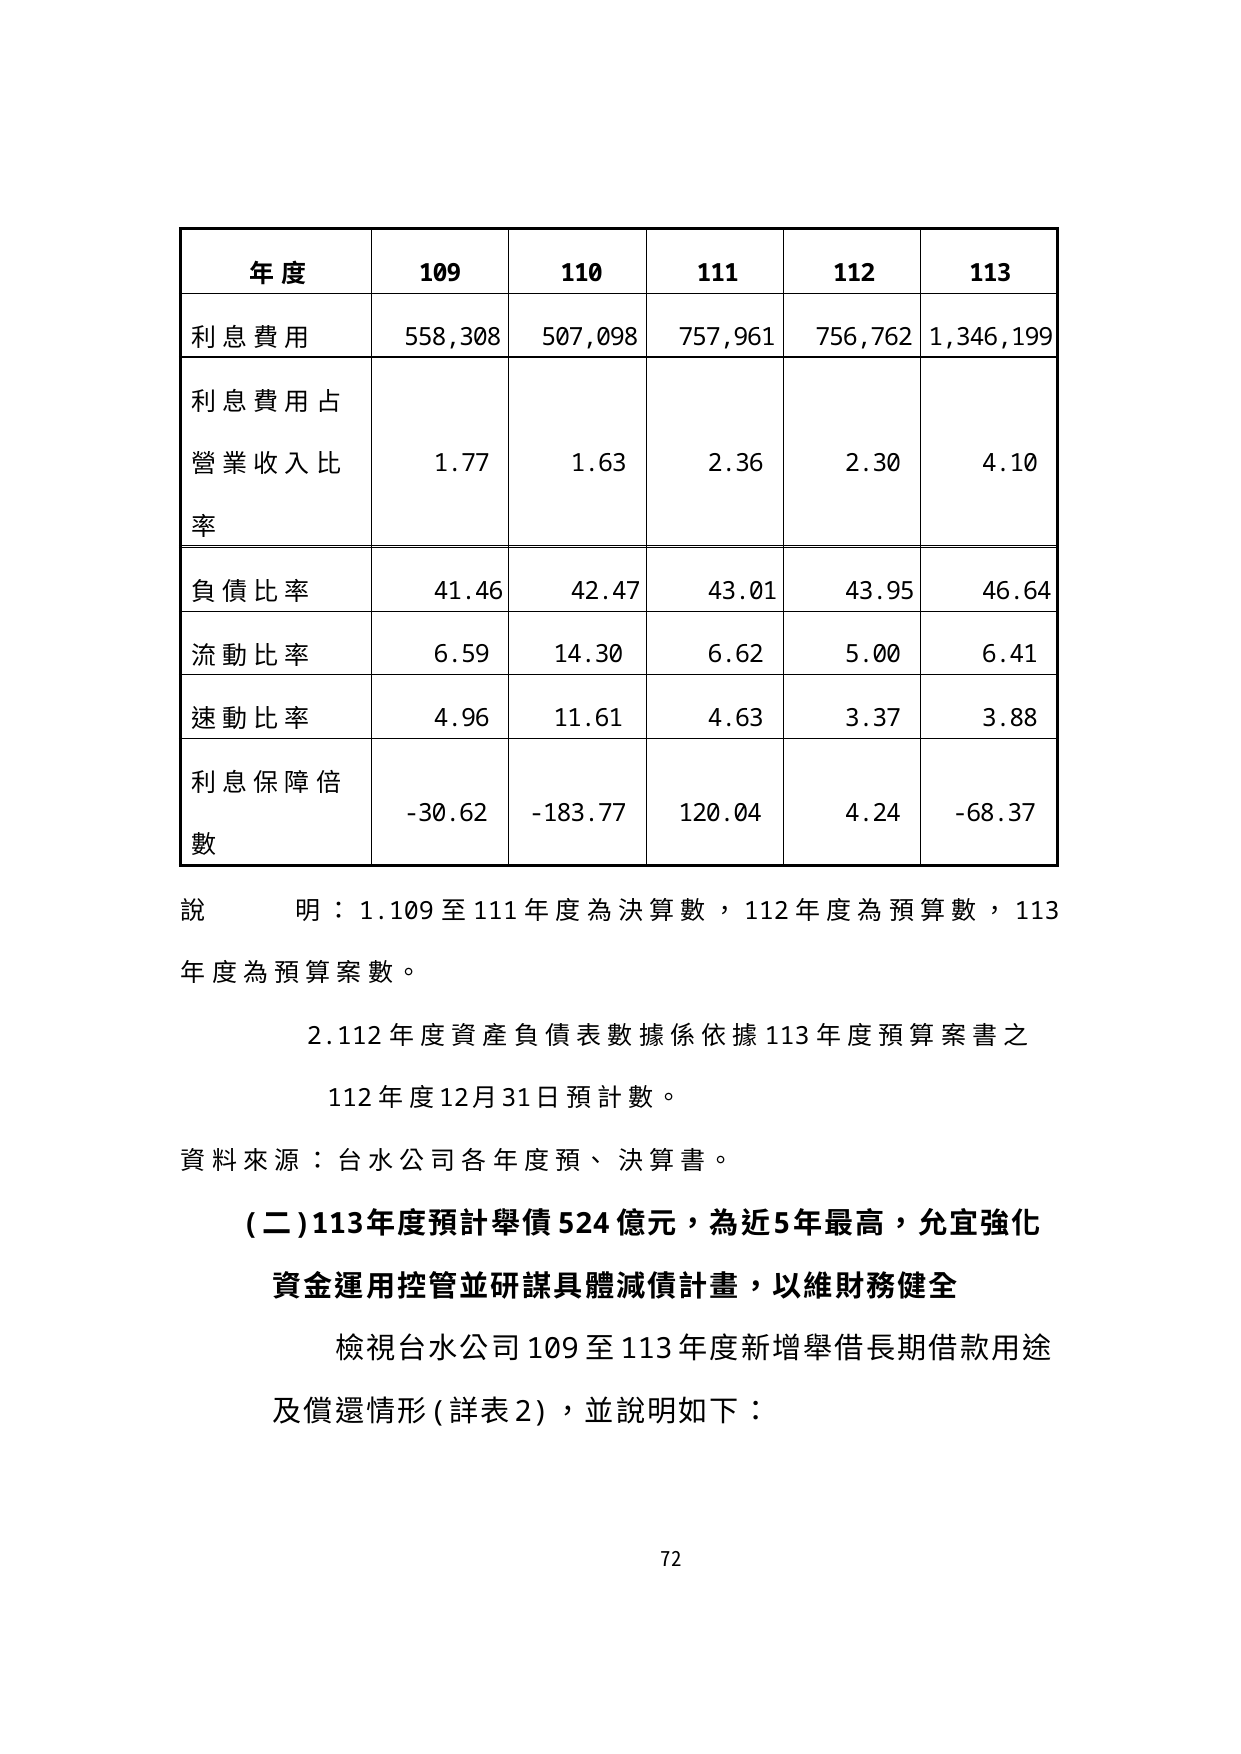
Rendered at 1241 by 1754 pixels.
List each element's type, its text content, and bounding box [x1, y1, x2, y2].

table_cell 757,961 [647, 294, 783, 356]
table_cell 42.47 [509, 548, 646, 611]
text 資料來源：台水公司各年度預、決算書。 [177, 1117, 1063, 1179]
text 2.112年度資產負債表數據係依據113年度預算案書之112年度12月31日預計數。 [295, 992, 1063, 1117]
table_cell 利息費用 [182, 294, 371, 356]
table_cell 利息費用占營業收入比率 [182, 358, 371, 545]
table_cell 43.01 [647, 548, 783, 611]
table_header 109 [372, 230, 508, 293]
table_cell 41.46 [372, 548, 508, 611]
table_cell 1.63 [509, 358, 646, 545]
table_cell 6.62 [647, 612, 783, 674]
table_cell 11.61 [509, 675, 646, 738]
table_cell 4.63 [647, 675, 783, 738]
table_cell 1.77 [372, 358, 508, 545]
text 說 明：1.109至111年度為決算數，112年度為預算數，113年度為預算案數。 [177, 867, 1063, 992]
table_header 111 [647, 230, 783, 293]
table_cell 速動比率 [182, 675, 371, 738]
table_header 110 [509, 230, 646, 293]
table_cell 1,346,199 [921, 294, 1056, 356]
text (二)113年度預計舉債524億元，為近5年最高，允宜強化資金運用控管並研謀具體減債計畫，以維財務健全 [236, 1179, 1063, 1304]
table_cell 2.36 [647, 358, 783, 545]
table_cell 3.88 [921, 675, 1056, 738]
table_cell 43.95 [784, 548, 920, 611]
table_cell 4.10 [921, 358, 1056, 545]
table_cell 流動比率 [182, 612, 371, 674]
table_cell 120.04 [647, 739, 783, 864]
table_cell 14.30 [509, 612, 646, 674]
table_cell 558,308 [372, 294, 508, 356]
table_cell -30.62 [372, 739, 508, 864]
table_header 112 [784, 230, 920, 293]
table_cell 46.64 [921, 548, 1056, 611]
table_cell 6.59 [372, 612, 508, 674]
table_cell 507,098 [509, 294, 646, 356]
table_cell 4.24 [784, 739, 920, 864]
table_cell 利息保障倍數 [182, 739, 371, 864]
table_cell 5.00 [784, 612, 920, 674]
table_header 113 [921, 230, 1056, 293]
table_header 年度 [182, 230, 371, 293]
text 檢視台水公司109至113年度新增舉借長期借款用途及償還情形(詳表2)，並說明如下： [266, 1304, 1063, 1429]
table_cell 4.96 [372, 675, 508, 738]
table_cell 負債比率 [182, 548, 371, 611]
table_cell -183.77 [509, 739, 646, 864]
table_cell 756,762 [784, 294, 920, 356]
table_cell 3.37 [784, 675, 920, 738]
table_cell 6.41 [921, 612, 1056, 674]
table_cell -68.37 [921, 739, 1056, 864]
table_cell 2.30 [784, 358, 920, 545]
